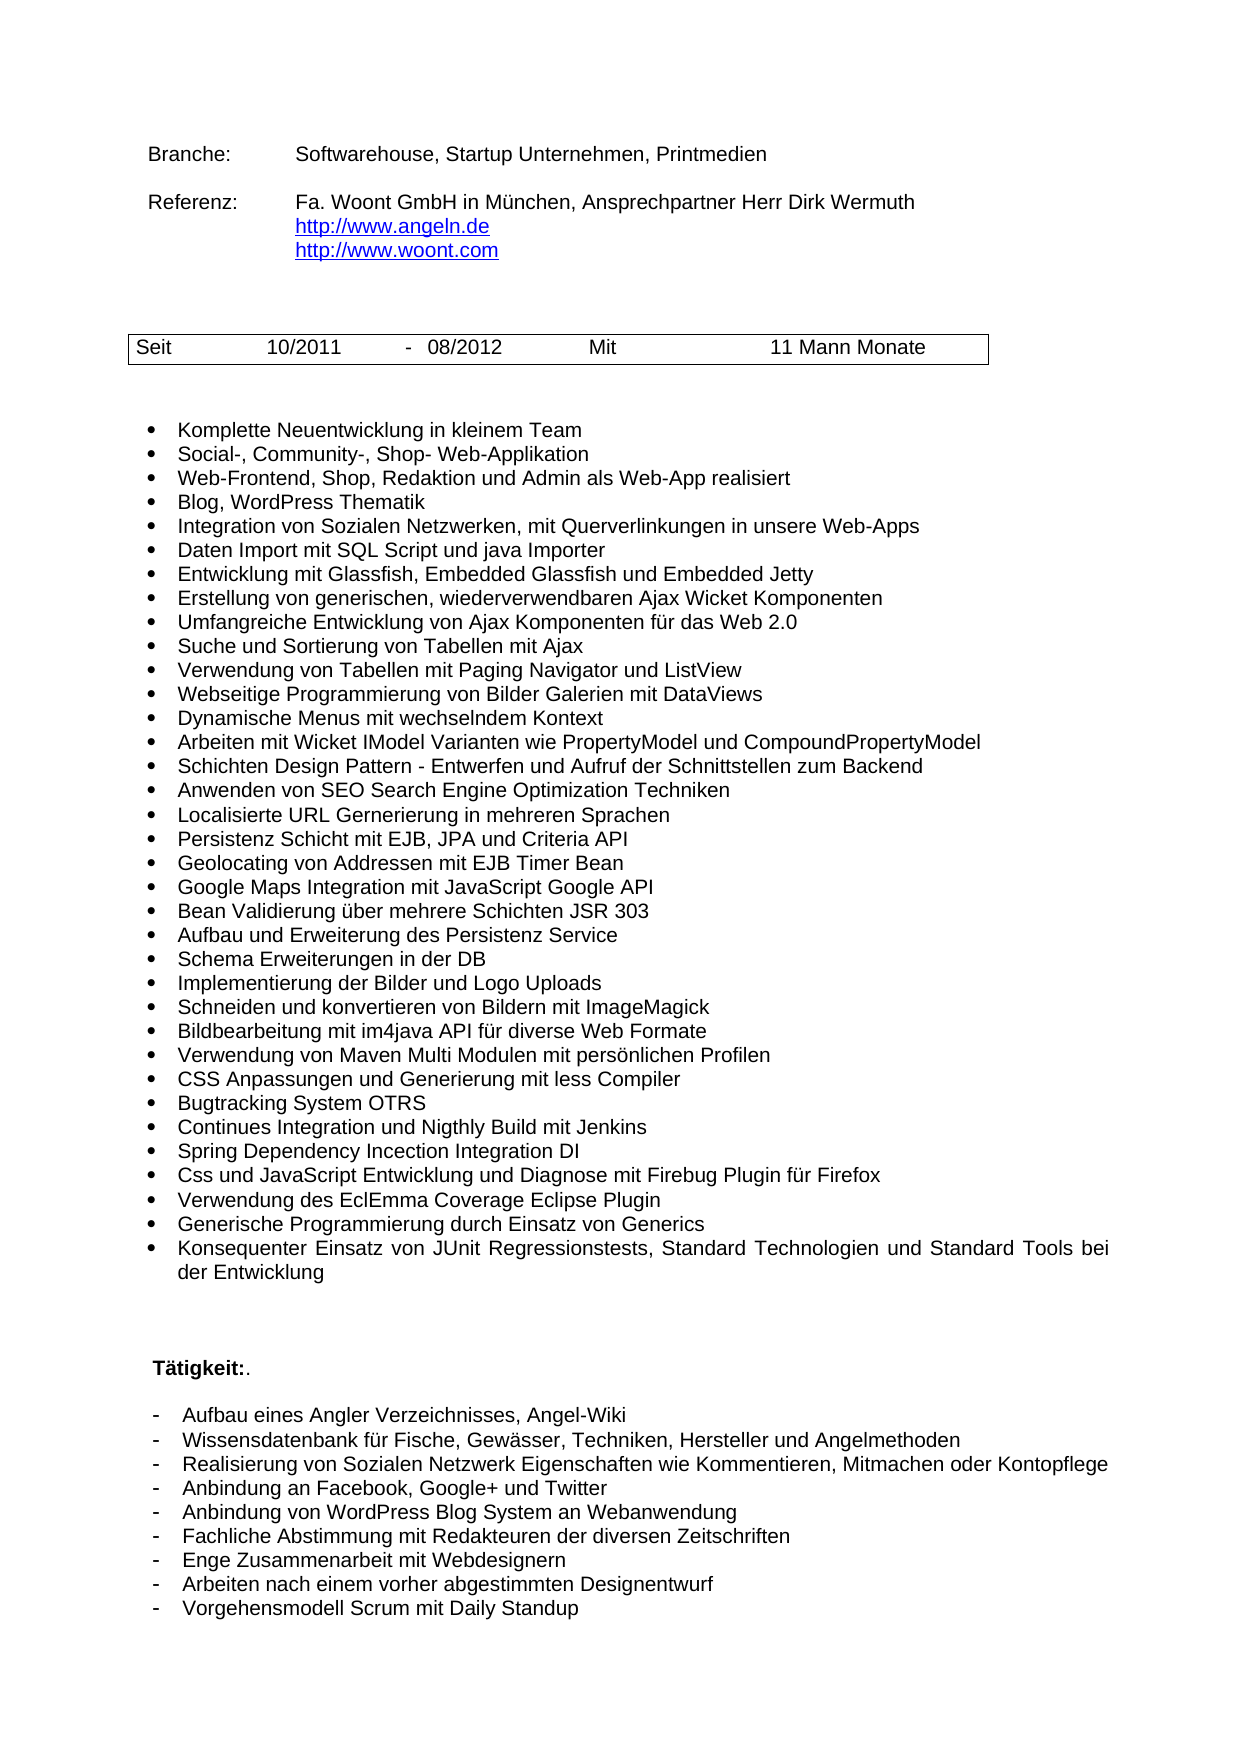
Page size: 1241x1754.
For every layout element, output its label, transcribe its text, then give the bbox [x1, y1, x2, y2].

table_header Mit [581, 335, 762, 364]
list Komplette Neuentwicklung in kleinem Team [148, 417, 1110, 441]
table_header 10/2011 [259, 335, 398, 364]
list Bean Validierung über mehrere Schichten JSR 303 [148, 899, 1110, 923]
list Erstellung von generischen, wiederverwendbaren Ajax Wicket Komponenten [148, 586, 1110, 610]
list Vorgehensmodell Scrum mit Daily Standup [152, 1596, 1110, 1620]
list Realisierung von Sozialen Netzwerk Eigenschaften wie Kommentieren, Mitmachen oder Kontopflege [152, 1451, 1110, 1476]
list Social-, Community-, Shop- Web-Applikation [148, 441, 1110, 466]
list Spring Dependency Incection Integration DI [148, 1139, 1110, 1163]
list Continues Integration und Nigthly Build mit Jenkins [148, 1115, 1110, 1139]
list Verwendung des EclEmma Coverage Eclipse Plugin [148, 1187, 1110, 1211]
list Generische Programmierung durch Einsatz von Generics [148, 1211, 1110, 1236]
list Persistenz Schicht mit EJB, JPA und Criteria API [148, 826, 1110, 851]
text Tätigkeit:. [152, 1355, 1110, 1379]
list Arbeiten nach einem vorher abgestimmten Designentwurf [152, 1572, 1110, 1596]
list Blog, WordPress Thematik [148, 489, 1110, 514]
text http://www.woont.com [221, 238, 1110, 262]
list Verwendung von Tabellen mit Paging Navigator und ListView [148, 658, 1110, 682]
table_header - [398, 335, 420, 364]
table_header Seit [129, 335, 259, 364]
list Bildbearbeitung mit im4java API für diverse Web Formate [148, 1019, 1110, 1043]
list Schema Erweiterungen in der DB [148, 947, 1110, 971]
list Implementierung der Bilder und Logo Uploads [148, 971, 1110, 995]
list Aufbau und Erweiterung des Persistenz Service [148, 923, 1110, 947]
list Arbeiten mit Wicket IModel Varianten wie PropertyModel und CompoundPropertyModel [148, 730, 1110, 754]
text Branche: Softwarehouse, Startup Unternehmen, Printmedien [148, 142, 1110, 166]
list Schichten Design Pattern - Entwerfen und Aufruf der Schnittstellen zum Backend [148, 754, 1110, 778]
list Entwicklung mit Glassfish, Embedded Glassfish und Embedded Jetty [148, 562, 1110, 586]
list Wissensdatenbank für Fische, Gewässer, Techniken, Hersteller und Angelmethoden [152, 1427, 1110, 1451]
list Anwenden von SEO Search Engine Optimization Techniken [148, 778, 1110, 802]
list Fachliche Abstimmung mit Redakteuren der diversen Zeitschriften [152, 1524, 1110, 1548]
list Verwendung von Maven Multi Modulen mit persönlichen Profilen [148, 1043, 1110, 1067]
list Geolocating von Addressen mit EJB Timer Bean [148, 851, 1110, 874]
list Web-Frontend, Shop, Redaktion und Admin als Web-App realisiert [148, 466, 1110, 489]
list CSS Anpassungen und Generierung mit less Compiler [148, 1067, 1110, 1091]
list Localisierte URL Gernerierung in mehreren Sprachen [148, 802, 1110, 826]
list Daten Import mit SQL Script und java Importer [148, 538, 1110, 562]
list Integration von Sozialen Netzwerken, mit Querverlinkungen in unsere Web-Apps [148, 514, 1110, 538]
list Webseitige Programmierung von Bilder Galerien mit DataViews [148, 682, 1110, 706]
text Referenz: Fa. Woont GmbH in München, Ansprechpartner Herr Dirk Wermuth [148, 190, 1110, 214]
list Css und JavaScript Entwicklung und Diagnose mit Firebug Plugin für Firefox [148, 1163, 1110, 1187]
list Google Maps Integration mit JavaScript Google API [148, 874, 1110, 899]
table_header 11 Mann Monate [763, 335, 988, 364]
text http://www.angeln.de [221, 214, 1110, 238]
list Suche und Sortierung von Tabellen mit Ajax [148, 634, 1110, 658]
list Enge Zusammenarbeit mit Webdesignern [152, 1548, 1110, 1572]
list Umfangreiche Entwicklung von Ajax Komponenten für das Web 2.0 [148, 610, 1110, 634]
list Bugtracking System OTRS [148, 1091, 1110, 1115]
list Konsequenter Einsatz von JUnit Regressionstests, Standard Technologien und Standard Tools bei der Entwicklung [148, 1236, 1110, 1283]
list Dynamische Menus mit wechselndem Kontext [148, 706, 1110, 730]
list Anbindung an Facebook, Google+ und Twitter [152, 1476, 1110, 1499]
list Schneiden und konvertieren von Bildern mit ImageMagick [148, 995, 1110, 1019]
table_header 08/2012 [420, 335, 581, 364]
list Aufbau eines Angler Verzeichnisses, Angel-Wiki [152, 1403, 1110, 1427]
list Anbindung von WordPress Blog System an Webanwendung [152, 1499, 1110, 1524]
